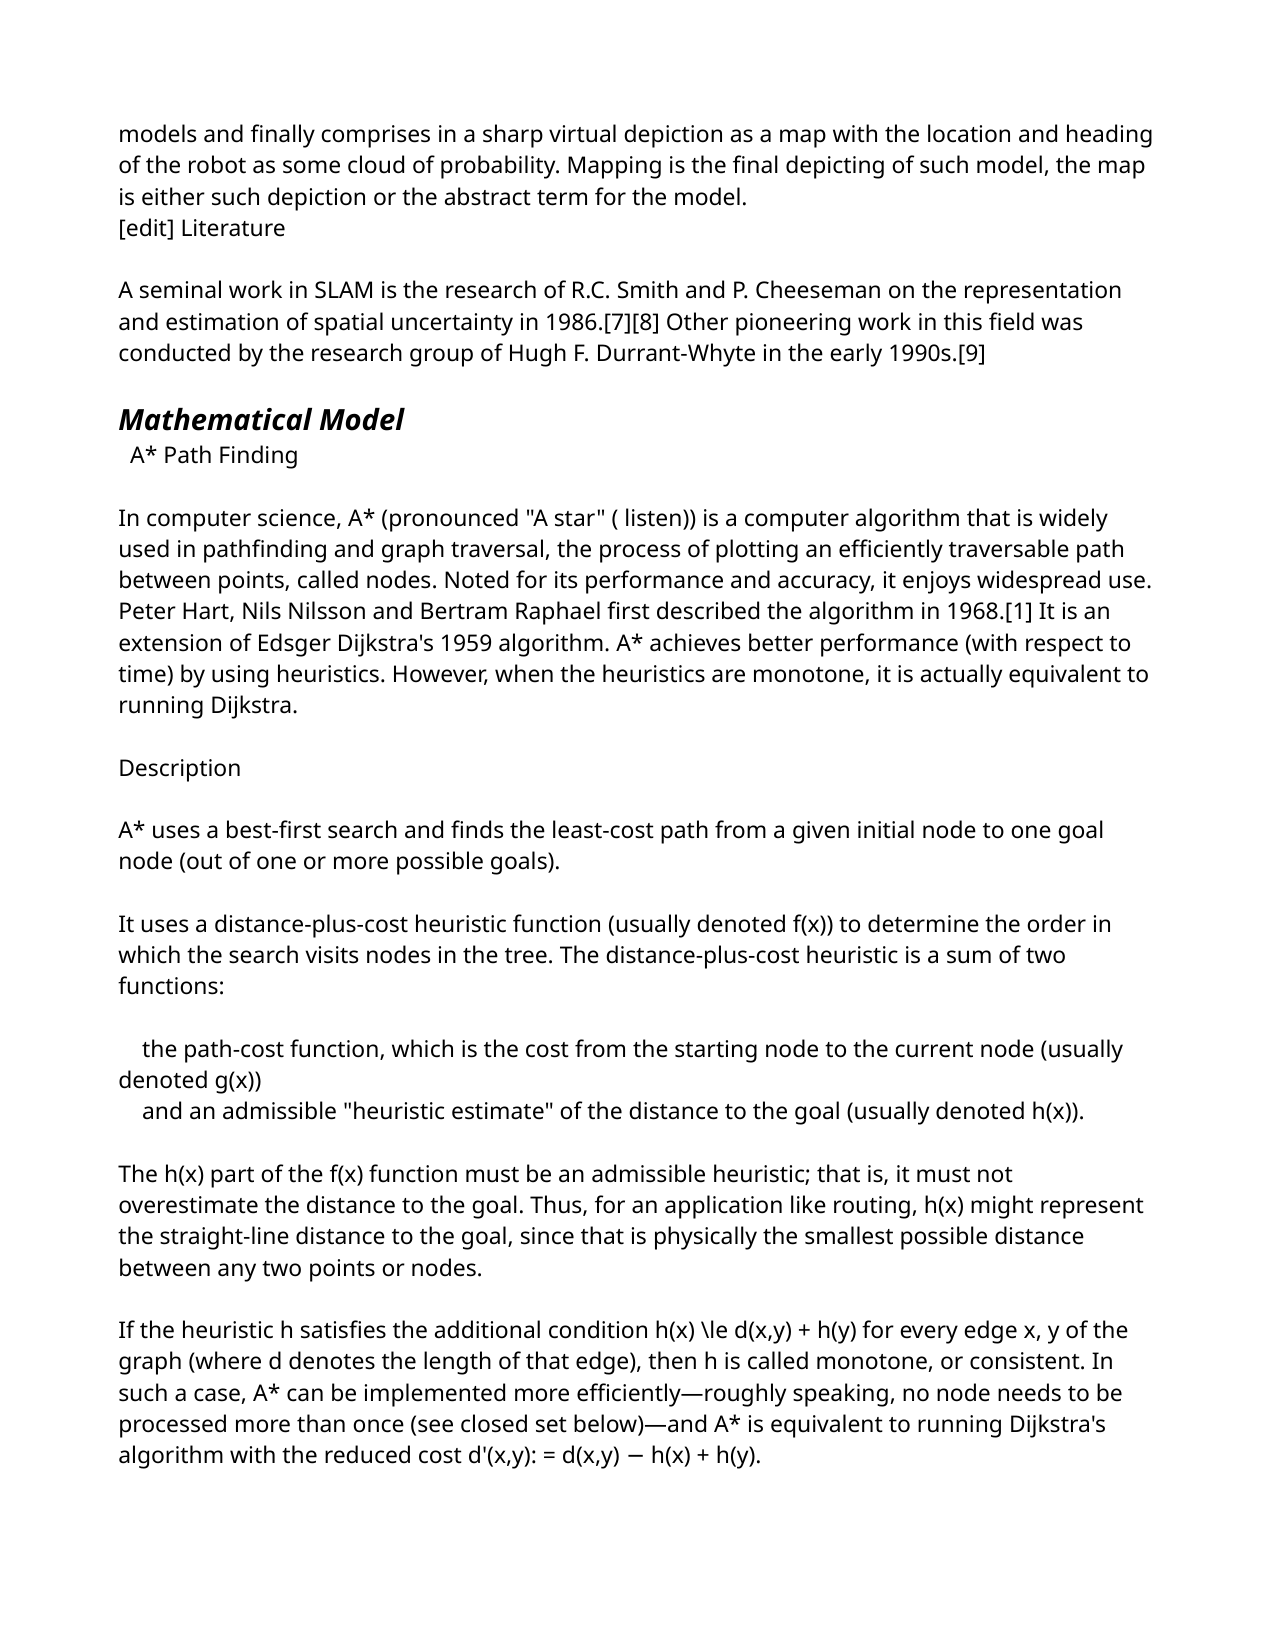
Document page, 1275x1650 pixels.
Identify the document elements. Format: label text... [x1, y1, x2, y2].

text and an admissible "heuristic estimate" of the distance to the goal (usually denoted h(x)). [118, 1095, 1157, 1127]
text Description [118, 752, 1157, 783]
text A* uses a best-first search and finds the least-cost path from a given initial node to one goal node (out of one or more possible goals). [118, 814, 1157, 877]
text It uses a distance-plus-cost heuristic function (usually denoted f(x)) to determine the order in which the search visits nodes in the tree. The distance-plus-cost heuristic is a sum of two functions: [118, 908, 1157, 1002]
text the path-cost function, which is the cost from the starting node to the current node (usually denoted g(x)) [118, 1033, 1157, 1095]
text models and finally comprises in a sharp virtual depiction as a map with the location and heading of the robot as some cloud of probability. Mapping is the final depicting of such model, the map is either such depiction or the abstract term for the model. [118, 118, 1157, 212]
text Mathematical Model [118, 399, 1157, 439]
text The h(x) part of the f(x) function must be an admissible heuristic; that is, it must not overestimate the distance to the goal. Thus, for an application like routing, h(x) might represent the straight-line distance to the goal, since that is physically the smallest possible distance between any two points or nodes. [118, 1158, 1157, 1283]
text [edit] Literature [118, 212, 1157, 243]
text In computer science, A* (pronounced "A star" ( listen)) is a computer algorithm that is widely used in pathfinding and graph traversal, the process of plotting an efficiently traversable path between points, called nodes. Noted for its performance and accuracy, it enjoys widespread use. Peter Hart, Nils Nilsson and Bertram Raphael first described the algorithm in 1968.[1] It is an extension of Edsger Dijkstra's 1959 algorithm. A* achieves better performance (with respect to time) by using heuristics. However, when the heuristics are monotone, it is actually equivalent to running Dijkstra. [118, 502, 1157, 720]
text A seminal work in SLAM is the research of R.C. Smith and P. Cheeseman on the representation and estimation of spatial uncertainty in 1986.[7][8] Other pioneering work in this field was conducted by the research group of Hugh F. Durrant-Whyte in the early 1990s.[9] [118, 274, 1157, 368]
text A* Path Finding [118, 439, 1157, 470]
text If the heuristic h satisfies the additional condition h(x) \le d(x,y) + h(y) for every edge x, y of the graph (where d denotes the length of that edge), then h is called monotone, or consistent. In such a case, A* can be implemented more efficiently—roughly speaking, no node needs to be processed more than once (see closed set below)—and A* is equivalent to running Dijkstra's algorithm with the reduced cost d'(x,y): = d(x,y) − h(x) + h(y). [118, 1314, 1157, 1470]
